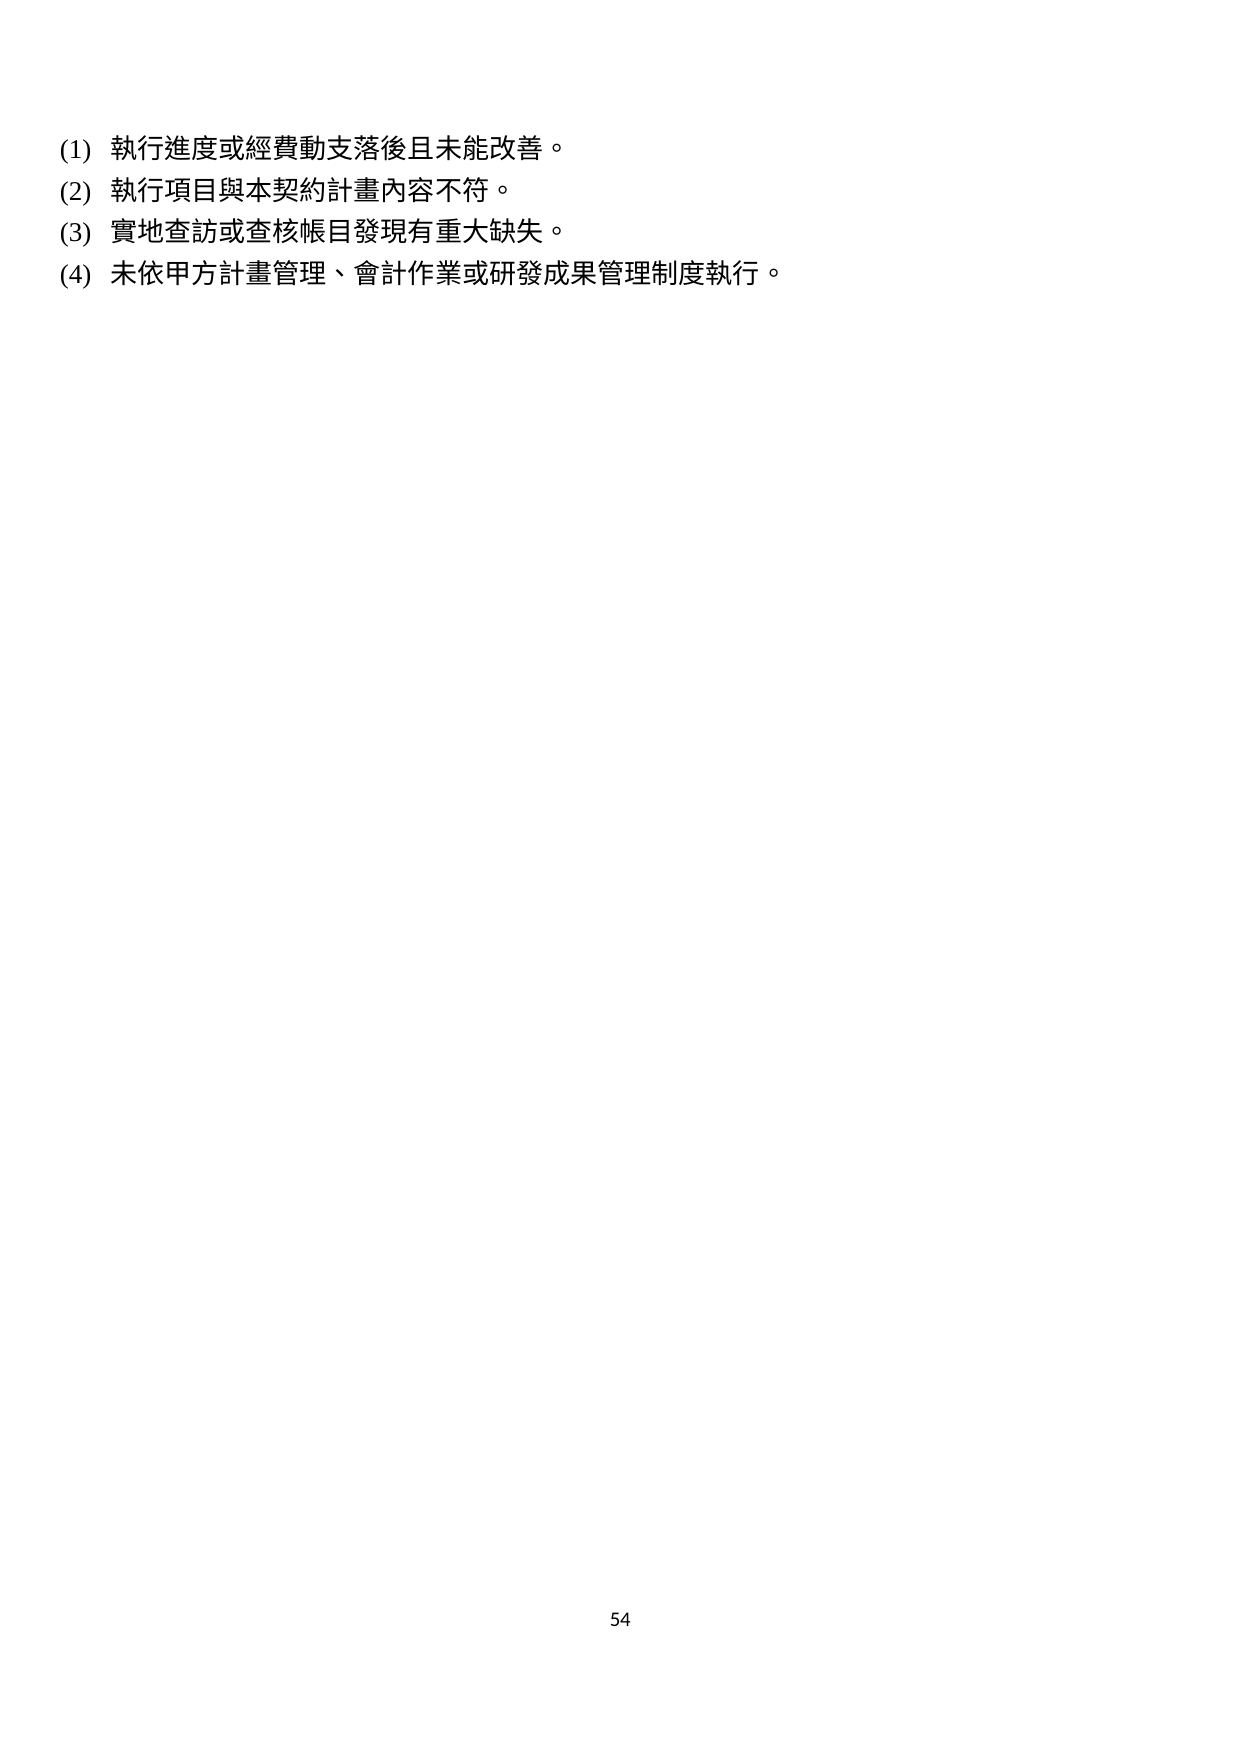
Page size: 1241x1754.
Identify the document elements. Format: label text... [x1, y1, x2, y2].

list 實地查訪或查核帳目發現有重大缺失。 [59, 208, 1131, 250]
list 未依甲方計畫管理、會計作業或研發成果管理制度執行。 [59, 250, 1131, 292]
list 執行項目與本契約計畫內容不符。 [59, 167, 1131, 208]
list 執行進度或經費動支落後且未能改善。 [59, 125, 1131, 167]
